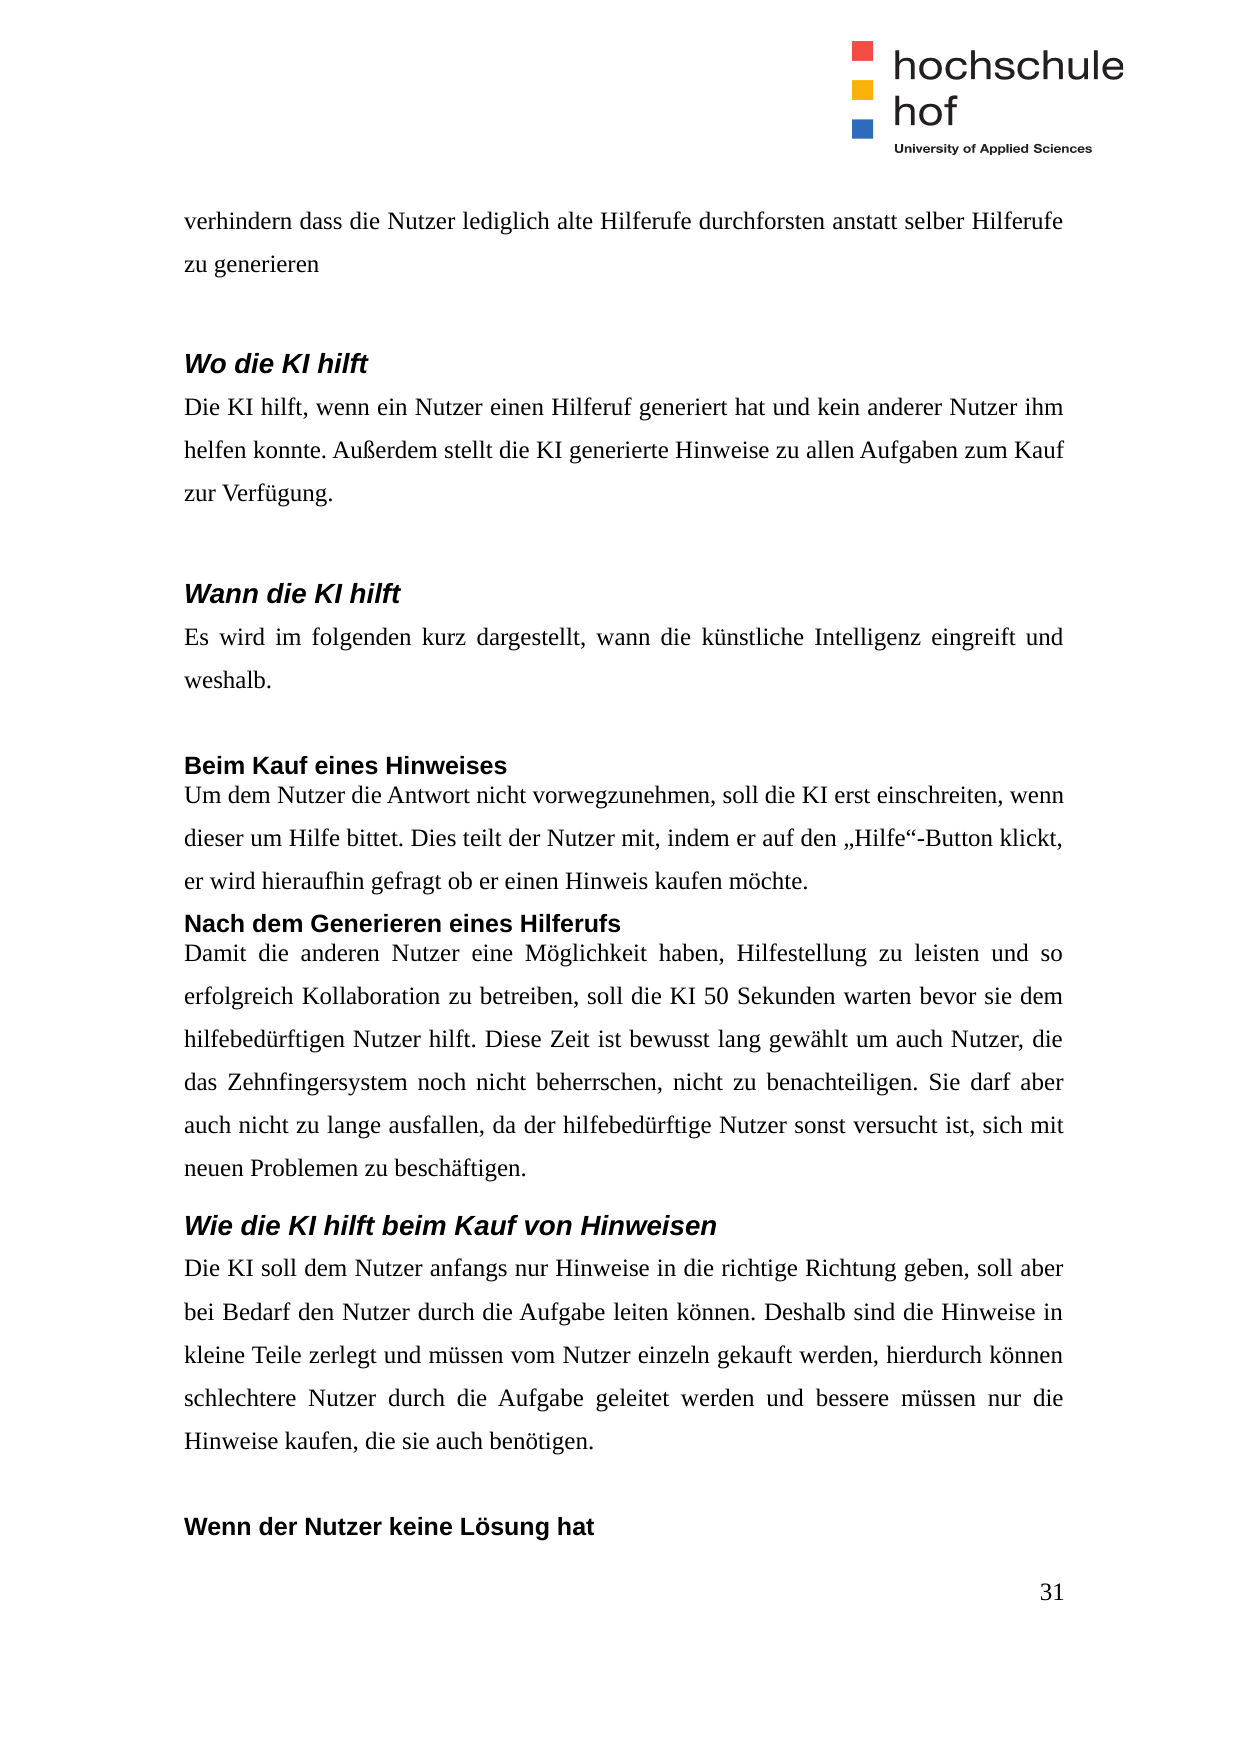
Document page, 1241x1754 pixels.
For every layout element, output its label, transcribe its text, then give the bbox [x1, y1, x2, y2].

subtitle Wo die KI hilft [184, 348, 1064, 380]
text Wenn der Nutzer keine Lösung hat [184, 1512, 1064, 1541]
text Damit die anderen Nutzer eine Möglichkeit haben, Hilfestellung zu leisten und so erfolgreich Kollaboration zu betreiben, soll die KI 50 Sekunden warten bevor sie dem hilfebedürftigen Nutzer hilft. Diese Zeit ist bewusst lang gewählt um auch Nutzer, die das Zehnfingersystem noch nicht beherrschen, nicht zu benachteiligen. Sie darf aber auch nicht zu lange ausfallen, da der hilfebedürftige Nutzer sonst versucht ist, sich mit neuen Problemen zu beschäftigen. [184, 938, 1064, 1182]
text verhindern dass die Nutzer lediglich alte Hilferufe durchforsten anstatt selber Hilferufe zu generieren [184, 206, 1064, 278]
subtitle Wie die KI hilft beim Kauf von Hinweisen [184, 1209, 1064, 1241]
text Um dem Nutzer die Antwort nicht vorwegzunehmen, soll die KI erst einschreiten, wenn dieser um Hilfe bittet. Dies teilt der Nutzer mit, indem er auf den „Hilfe“-Button klickt, er wird hieraufhin gefragt ob er einen Hinweis kaufen möchte. [184, 780, 1064, 895]
text Die KI soll dem Nutzer anfangs nur Hinweise in die richtige Richtung geben, soll aber bei Bedarf den Nutzer durch die Aufgabe leiten können. Deshalb sind die Hinweise in kleine Teile zerlegt und müssen vom Nutzer einzeln gekauft werden, hierdurch können schlechtere Nutzer durch die Aufgabe geleitet werden und bessere müssen nur die Hinweise kaufen, die sie auch benötigen. [184, 1253, 1064, 1455]
text Beim Kauf eines Hinweises [184, 751, 1064, 780]
text Es wird im folgenden kurz dargestellt, wann die künstliche Intelligenz eingreift und weshalb. [184, 622, 1064, 693]
picture [852, 41, 1124, 155]
text Nach dem Generieren eines Hilferufs [184, 909, 1064, 938]
subtitle Wann die KI hilft [184, 577, 1064, 609]
text Die KI hilft, wenn ein Nutzer einen Hilferuf generiert hat und kein anderer Nutzer ihm helfen konnte. Außerdem stellt die KI generierte Hinweise zu allen Aufgaben zum Kauf zur Verfügung. [184, 392, 1064, 507]
